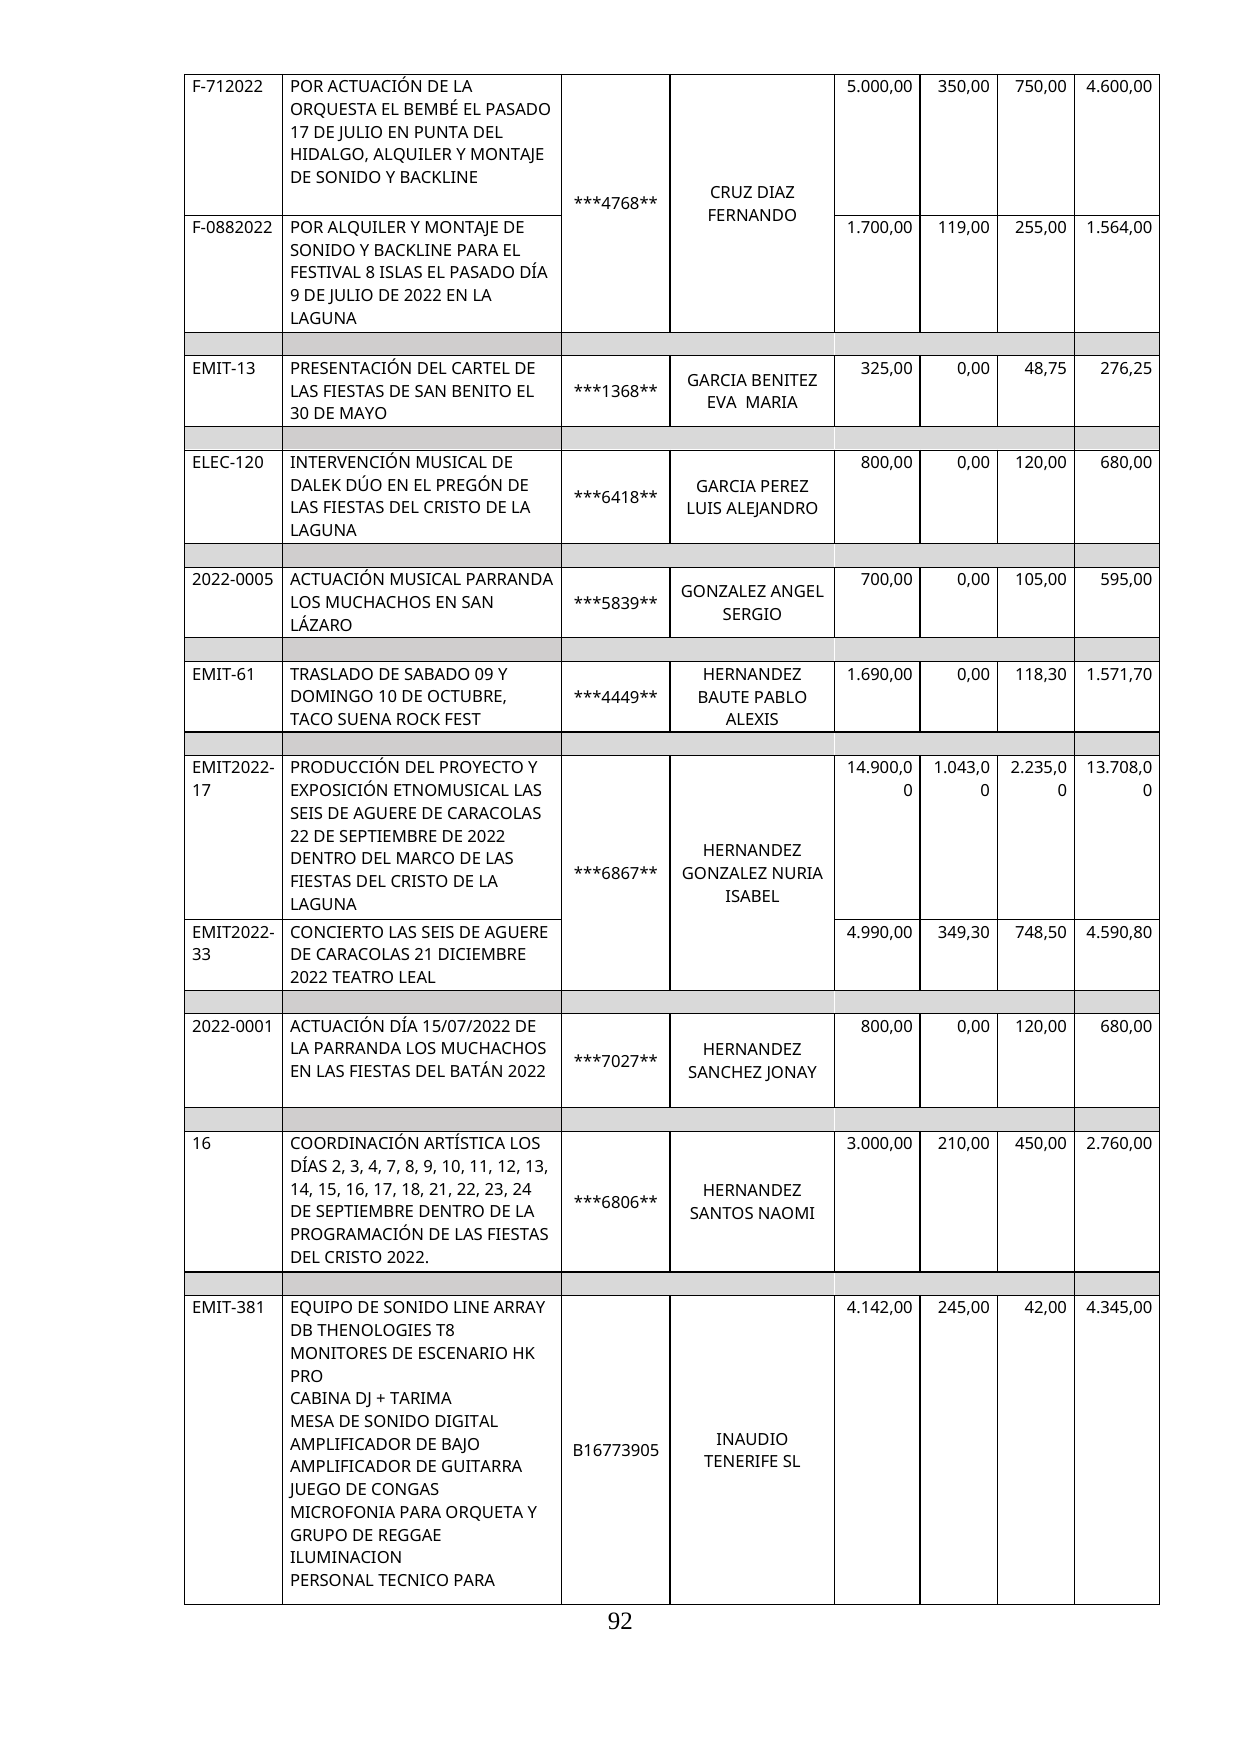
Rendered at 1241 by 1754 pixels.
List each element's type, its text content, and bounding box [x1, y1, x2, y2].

table_cell [920, 1108, 997, 1131]
table_cell 210,00 [921, 1132, 997, 1271]
table_cell EMIT-381 [185, 1296, 282, 1604]
table_cell 0,00 [921, 356, 997, 426]
table_cell [562, 544, 670, 567]
table_cell [670, 733, 834, 755]
table_cell [997, 733, 1074, 755]
table_cell POR ALQUILER Y MONTAJE DE SONIDO Y BACKLINE PARA EL FESTIVAL 8 ISLAS EL PASADO DÍA 9 DE JULIO DE 2022 EN LA LAGUNA [283, 216, 561, 332]
table_cell [835, 427, 920, 449]
table_cell [185, 1108, 282, 1131]
table_cell 2022-0005 [185, 568, 282, 637]
table_cell TRASLADO DE SABADO 09 Y DOMINGO 10 DE OCTUBRE, TACO SUENA ROCK FEST [283, 662, 561, 731]
table_cell ***4449** [562, 662, 669, 731]
table_cell 700,00 [835, 568, 919, 637]
table_cell CRUZ DIAZ FERNANDO [671, 75, 834, 332]
table_cell 3.000,00 [835, 1132, 919, 1271]
table_cell [920, 991, 997, 1013]
table_cell [562, 638, 670, 661]
table_cell 120,00 [998, 1014, 1074, 1107]
table_cell [920, 1273, 997, 1295]
table_cell 16 [185, 1132, 282, 1271]
table_cell [1075, 544, 1159, 567]
table_cell [835, 638, 920, 661]
table_cell [997, 638, 1074, 661]
table_cell [670, 333, 834, 355]
table_cell 325,00 [835, 356, 919, 426]
table_cell [283, 427, 561, 449]
table_cell [283, 733, 561, 755]
table_cell [562, 333, 670, 355]
table_cell [920, 544, 997, 567]
table_cell ***6867** [562, 756, 669, 989]
table_cell 255,00 [998, 216, 1074, 332]
table_cell [1075, 427, 1159, 449]
table_cell [185, 733, 282, 755]
table_cell [1075, 991, 1159, 1013]
table_cell 1.571,70 [1075, 662, 1159, 731]
table_cell [185, 991, 282, 1013]
table_cell [283, 1273, 561, 1295]
table_cell 800,00 [835, 1014, 919, 1107]
table_cell ACTUACIÓN DÍA 15/07/2022 DE LA PARRANDA LOS MUCHACHOS EN LAS FIESTAS DEL BATÁN 2022 [283, 1014, 561, 1107]
table_cell INAUDIO TENERIFE SL [671, 1296, 834, 1604]
table_cell 0,00 [921, 451, 997, 543]
table_cell [920, 733, 997, 755]
table_cell 750,00 [998, 75, 1074, 214]
table_cell [920, 427, 997, 449]
table_cell HERNANDEZ GONZALEZ NURIA ISABEL [671, 756, 834, 989]
table_cell ***4768** [562, 75, 669, 332]
table_cell EMIT2022-33 [185, 920, 282, 989]
table_cell [835, 544, 920, 567]
table_cell 120,00 [998, 451, 1074, 543]
table_cell B16773905 [562, 1296, 669, 1604]
table_cell [920, 333, 997, 355]
table_cell 4.142,00 [835, 1296, 919, 1604]
table_cell [562, 1273, 670, 1295]
table_cell [562, 733, 670, 755]
table_cell 4.590,80 [1075, 920, 1159, 989]
table_cell PRODUCCIÓN DEL PROYECTO Y EXPOSICIÓN ETNOMUSICAL LAS SEIS DE AGUERE DE CARACOLAS 22 DE SEPTIEMBRE DE 2022 DENTRO DEL MARCO DE LAS FIESTAS DEL CRISTO DE LA LAGUNA [283, 756, 561, 919]
table_cell [835, 1108, 920, 1131]
table_cell HERNANDEZ BAUTE PABLO ALEXIS [671, 662, 834, 731]
table_cell 4.990,00 [835, 920, 919, 989]
table_cell [1075, 333, 1159, 355]
table_cell [997, 544, 1074, 567]
table_cell HERNANDEZ SANCHEZ JONAY [671, 1014, 834, 1107]
table_cell [185, 427, 282, 449]
table_cell 595,00 [1075, 568, 1159, 637]
table_cell POR ACTUACIÓN DE LA ORQUESTA EL BEMBÉ EL PASADO 17 DE JULIO EN PUNTA DEL HIDALGO, ALQUILER Y MONTAJE DE SONIDO Y BACKLINE [283, 75, 561, 214]
table_cell 14.900,00 [835, 756, 919, 919]
table_cell [185, 638, 282, 661]
table_cell [1075, 1273, 1159, 1295]
table_cell 13.708,00 [1075, 756, 1159, 919]
table_cell 1.690,00 [835, 662, 919, 731]
table_cell 748,50 [998, 920, 1074, 989]
table_cell [997, 427, 1074, 449]
table_cell [997, 333, 1074, 355]
table_cell 4.345,00 [1075, 1296, 1159, 1604]
table_cell 245,00 [921, 1296, 997, 1604]
table_cell [185, 1273, 282, 1295]
table_cell 1.700,00 [835, 216, 919, 332]
table_cell [997, 991, 1074, 1013]
table_cell [920, 638, 997, 661]
table_cell 800,00 [835, 451, 919, 543]
table_cell [185, 333, 282, 355]
table_cell GARCIA PEREZ LUIS ALEJANDRO [671, 451, 834, 543]
table_cell INTERVENCIÓN MUSICAL DE DALEK DÚO EN EL PREGÓN DE LAS FIESTAS DEL CRISTO DE LA LAGUNA [283, 451, 561, 543]
table_cell 680,00 [1075, 1014, 1159, 1107]
table_cell ELEC-120 [185, 451, 282, 543]
table_cell [1075, 733, 1159, 755]
table_cell [283, 1108, 561, 1131]
table_cell 42,00 [998, 1296, 1074, 1604]
table_cell 0,00 [921, 1014, 997, 1107]
table_cell ACTUACIÓN MUSICAL PARRANDA LOS MUCHACHOS EN SAN LÁZARO [283, 568, 561, 637]
table_cell ***6418** [562, 451, 669, 543]
table_cell 1.043,00 [921, 756, 997, 919]
table_cell 349,30 [921, 920, 997, 989]
table_cell [670, 1273, 834, 1295]
table_cell CONCIERTO LAS SEIS DE AGUERE DE CARACOLAS 21 DICIEMBRE 2022 TEATRO LEAL [283, 920, 561, 989]
table_cell [283, 544, 561, 567]
table_cell 276,25 [1075, 356, 1159, 426]
table_cell COORDINACIÓN ARTÍSTICA LOS DÍAS 2, 3, 4, 7, 8, 9, 10, 11, 12, 13, 14, 15, 16, 17, 18, 21, 22, 23, 24 DE SEPTIEMBRE DENTRO DE LA PROGRAMACIÓN DE LAS FIESTAS DEL CRISTO 2022. [283, 1132, 561, 1271]
table_cell GONZALEZ ANGEL SERGIO [671, 568, 834, 637]
table_cell 0,00 [921, 662, 997, 731]
table_cell [670, 991, 834, 1013]
table_cell [562, 1108, 670, 1131]
table_cell 2022-0001 [185, 1014, 282, 1107]
table_cell [283, 638, 561, 661]
table_cell EQUIPO DE SONIDO LINE ARRAY DB THENOLOGIES T8 MONITORES DE ESCENARIO HK PRO CABINA DJ + TARIMA MESA DE SONIDO DIGITAL AMPLIFICADOR DE BAJO AMPLIFICADOR DE GUITARRA JUEGO DE CONGAS MICROFONIA PARA ORQUETA Y GRUPO DE REGGAE ILUMINACION PERSONAL TECNICO PARA [283, 1296, 561, 1604]
table_cell [835, 733, 920, 755]
table_cell 350,00 [921, 75, 997, 214]
table_cell F-0882022 [185, 216, 282, 332]
table_cell ***7027** [562, 1014, 669, 1107]
table_cell [670, 544, 834, 567]
table_cell GARCIA BENITEZ EVA MARIA [671, 356, 834, 426]
table_cell 2.760,00 [1075, 1132, 1159, 1271]
table_cell [670, 427, 834, 449]
table_cell [835, 333, 920, 355]
table_cell 4.600,00 [1075, 75, 1159, 214]
table_cell [283, 991, 561, 1013]
table_cell ***5839** [562, 568, 669, 637]
table_cell 118,30 [998, 662, 1074, 731]
table_cell ***6806** [562, 1132, 669, 1271]
table_cell F-712022 [185, 75, 282, 214]
table_cell PRESENTACIÓN DEL CARTEL DE LAS FIESTAS DE SAN BENITO EL 30 DE MAYO [283, 356, 561, 426]
table_cell [1075, 1108, 1159, 1131]
table_cell 0,00 [921, 568, 997, 637]
table_cell HERNANDEZ SANTOS NAOMI [671, 1132, 834, 1271]
table_cell 119,00 [921, 216, 997, 332]
table_cell [283, 333, 561, 355]
table_cell [997, 1273, 1074, 1295]
table_cell [670, 638, 834, 661]
table_cell [835, 1273, 920, 1295]
table_cell [185, 544, 282, 567]
table_cell ***1368** [562, 356, 669, 426]
table_cell 105,00 [998, 568, 1074, 637]
table_cell EMIT-13 [185, 356, 282, 426]
table_cell EMIT2022-17 [185, 756, 282, 919]
table_cell 450,00 [998, 1132, 1074, 1271]
table_cell [1075, 638, 1159, 661]
table_cell [562, 991, 670, 1013]
table_cell [997, 1108, 1074, 1131]
table_cell [670, 1108, 834, 1131]
table_cell [835, 991, 920, 1013]
table_cell EMIT-61 [185, 662, 282, 731]
table_cell 48,75 [998, 356, 1074, 426]
table_cell 2.235,00 [998, 756, 1074, 919]
table_cell 5.000,00 [835, 75, 919, 214]
table_cell 680,00 [1075, 451, 1159, 543]
table_cell 1.564,00 [1075, 216, 1159, 332]
table_cell [562, 427, 670, 449]
